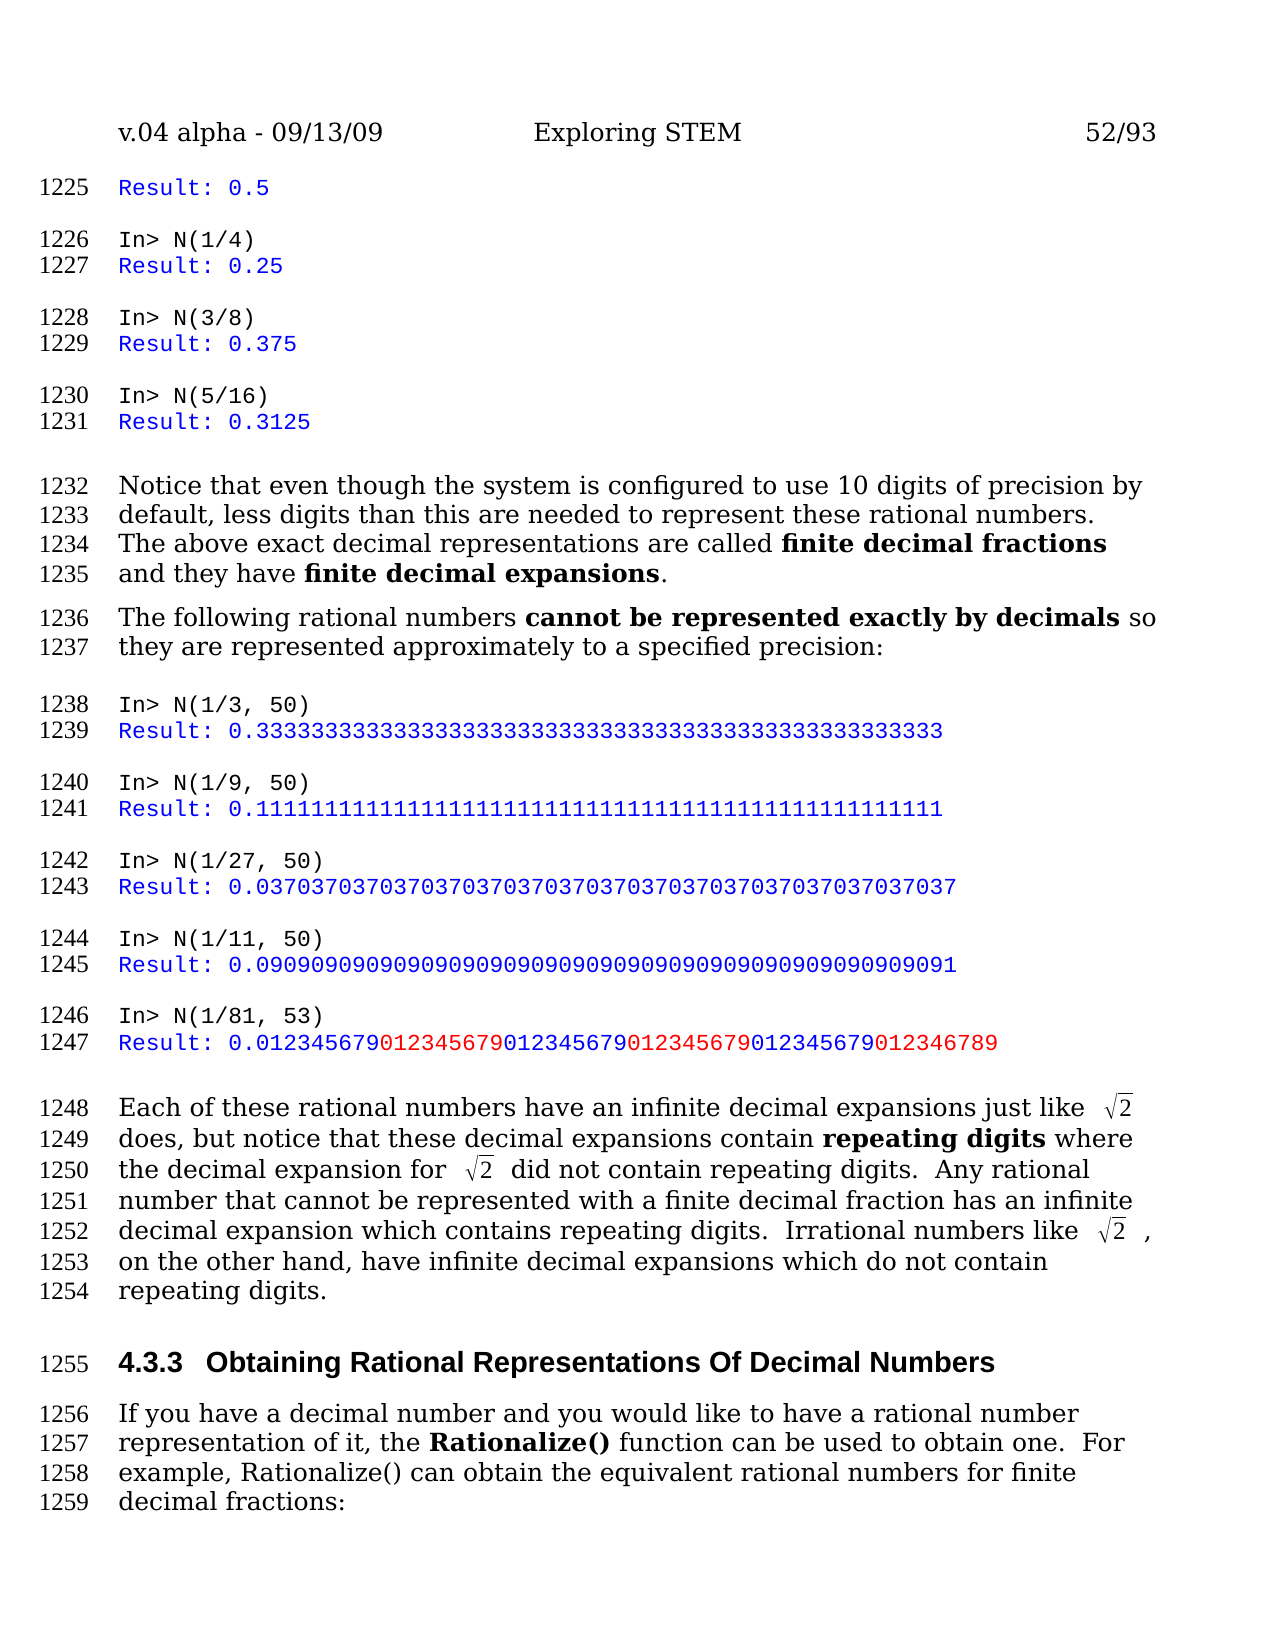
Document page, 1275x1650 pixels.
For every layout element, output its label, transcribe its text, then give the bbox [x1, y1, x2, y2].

text In> N(1/81, 53) [118, 1005, 1157, 1031]
text Result: 0.11111111111111111111111111111111111111111111111111 [118, 797, 1157, 823]
text Result: 0.25 [118, 254, 1157, 281]
text Result: 0.375 [118, 332, 1157, 358]
text In> N(1/4) [118, 229, 1157, 254]
text Result: 0.090909090909090909090909090909090909090909090909091 [118, 953, 1157, 979]
text Result: 0.3125 [118, 410, 1157, 436]
text Notice that even though the system is configured to use 10 digits of precision by default, less digits than this are needed to represent these rational numbers. The above exact decimal representations are called finite decimal fractions and they have finite decimal expansions. [118, 471, 1157, 588]
text In> N(3/8) [118, 306, 1157, 332]
text The following rational numbers cannot be represented exactly by decimals so they are represented approximately to a specified precision: [118, 603, 1157, 662]
text Each of these rational numbers have an infinite decimal expansions just likedoes, but notice that these decimal expansions contain repeating digits where the decimal expansion fordid not contain repeating digits. Any rational number that cannot be represented with a finite decimal fraction has an infinite decimal expansion which contains repeating digits. Irrational numbers like, on the other hand, have infinite decimal expansions which do not contain repeating digits. [118, 1092, 1157, 1306]
text In> N(1/3, 50) [118, 694, 1157, 719]
text In> N(1/11, 50) [118, 927, 1157, 953]
text Result: 0.037037037037037037037037037037037037037037037037037 [118, 875, 1157, 901]
text In> N(5/16) [118, 384, 1157, 410]
text Result: 0.5 [118, 177, 1157, 203]
subtitle Obtaining Rational Representations Of Decimal Numbers [118, 1345, 1157, 1378]
text Result: 0.012345679012345679012345679012345679012345679012346789 [118, 1031, 1157, 1057]
text In> N(1/27, 50) [118, 849, 1157, 875]
text In> N(1/9, 50) [118, 771, 1157, 797]
text Result: 0.33333333333333333333333333333333333333333333333333 [118, 719, 1157, 746]
text If you have a decimal number and you would like to have a rational number representation of it, the Rationalize() function can be used to obtain one. For example, Rationalize() can obtain the equivalent rational numbers for finite decimal fractions: [118, 1399, 1157, 1516]
